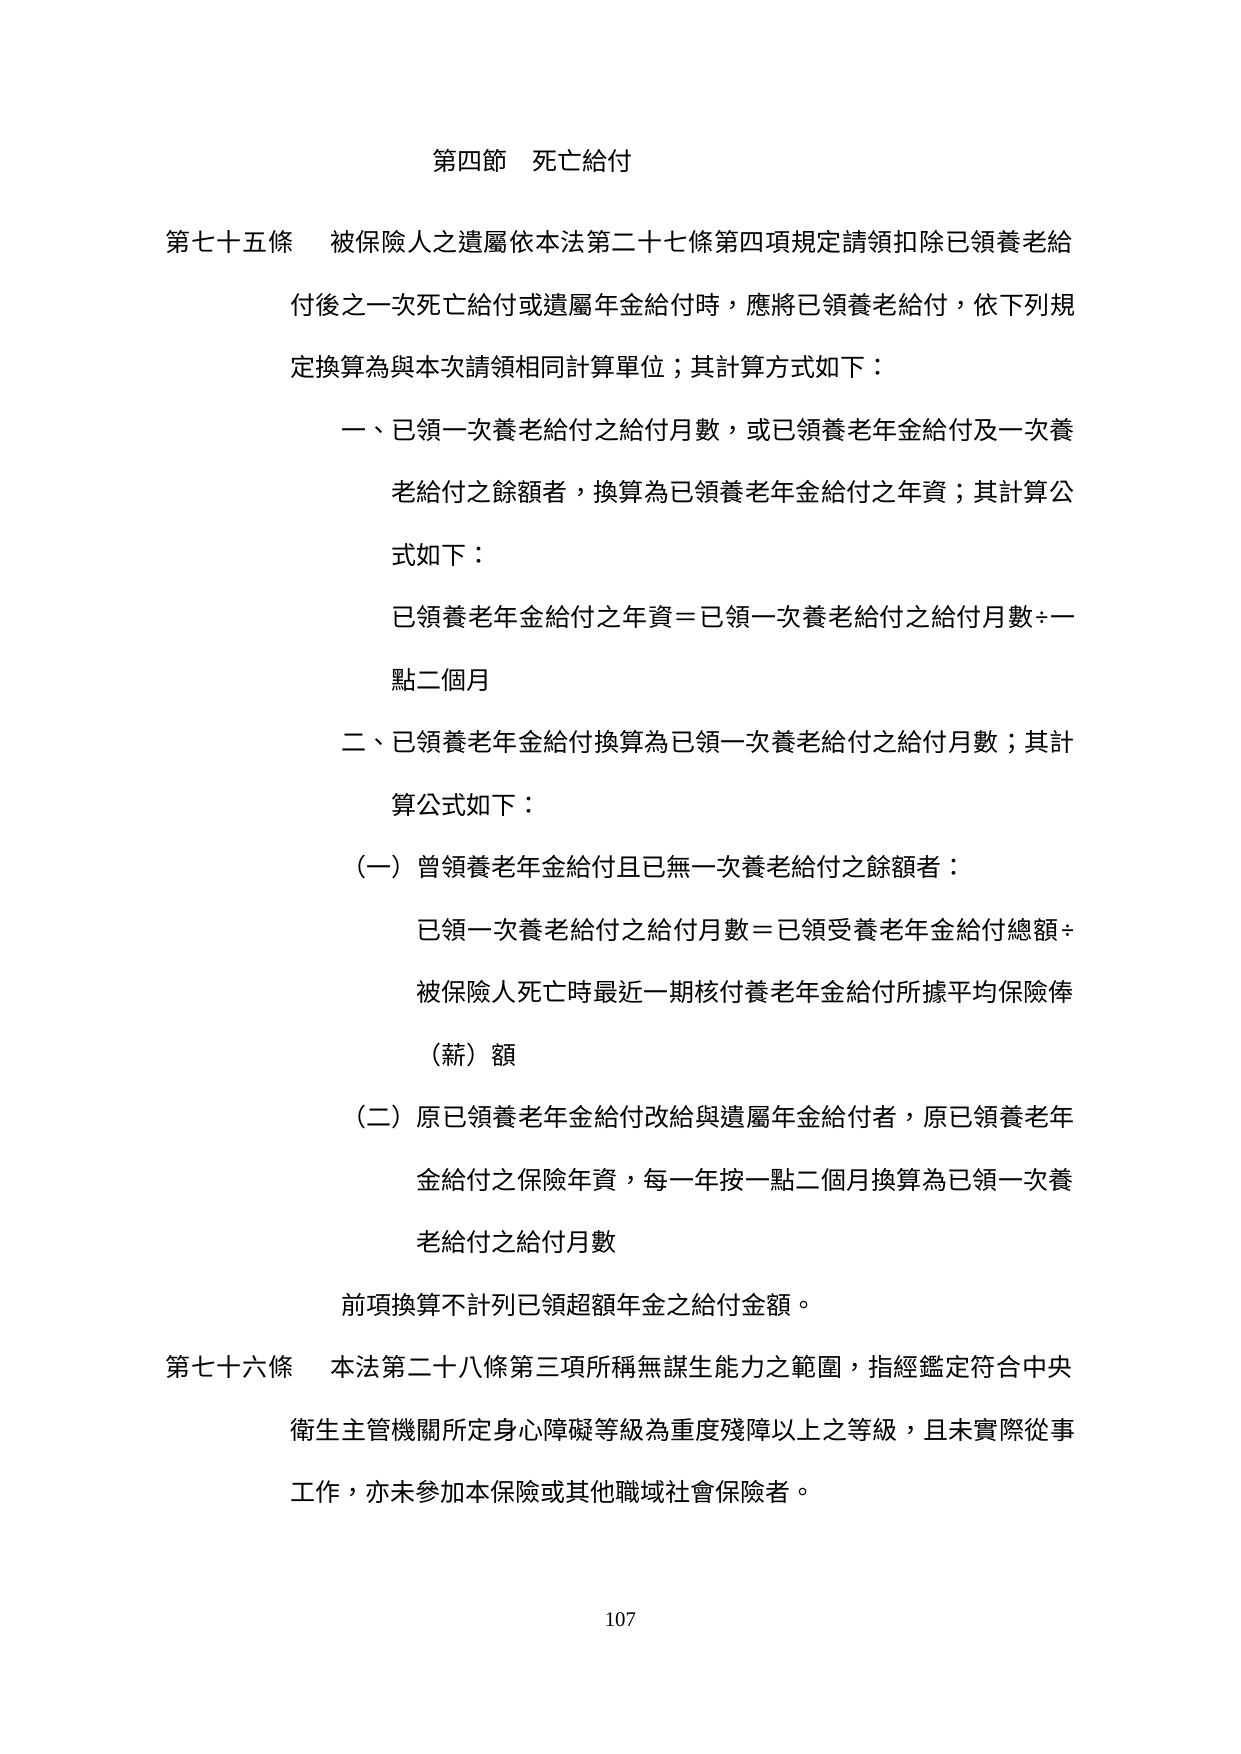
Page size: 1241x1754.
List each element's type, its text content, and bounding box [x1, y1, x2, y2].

text 已領一次養老給付之給付月數＝已領受養老年金給付總額÷被保險人死亡時最近一期核付養老年金給付所據平均保險俸（薪）額 [416, 887, 1075, 1074]
text 第七十六條 本法第二十八條第三項所稱無謀生能力之範圍，指經鑑定符合中央衛生主管機關所定身心障礙等級為重度殘障以上之等級，且未實際從事工作，亦未參加本保險或其他職域社會保險者。 [165, 1324, 1075, 1512]
text 二、已領養老年金給付換算為已領一次養老給付之給付月數；其計算公式如下： [341, 699, 1075, 824]
text （二）原已領養老年金給付改給與遺屬年金給付者，原已領養老年金給付之保險年資，每一年按一點二個月換算為已領一次養老給付之給付月數 [341, 1074, 1075, 1262]
text （一）曾領養老年金給付且已無一次養老給付之餘額者： [341, 824, 1075, 887]
text 已領養老年金給付之年資＝已領一次養老給付之給付月數÷一點二個月 [391, 574, 1075, 699]
text 第七十五條 被保險人之遺屬依本法第二十七條第四項規定請領扣除已領養老給付後之一次死亡給付或遺屬年金給付時，應將已領養老給付，依下列規定換算為與本次請領相同計算單位；其計算方式如下： [165, 199, 1075, 387]
text 前項換算不計列已領超額年金之給付金額。 [291, 1262, 1075, 1324]
text 第四節 死亡給付 [432, 118, 1075, 181]
text 一、已領一次養老給付之給付月數，或已領養老年金給付及一次養老給付之餘額者，換算為已領養老年金給付之年資；其計算公式如下： [341, 387, 1075, 574]
